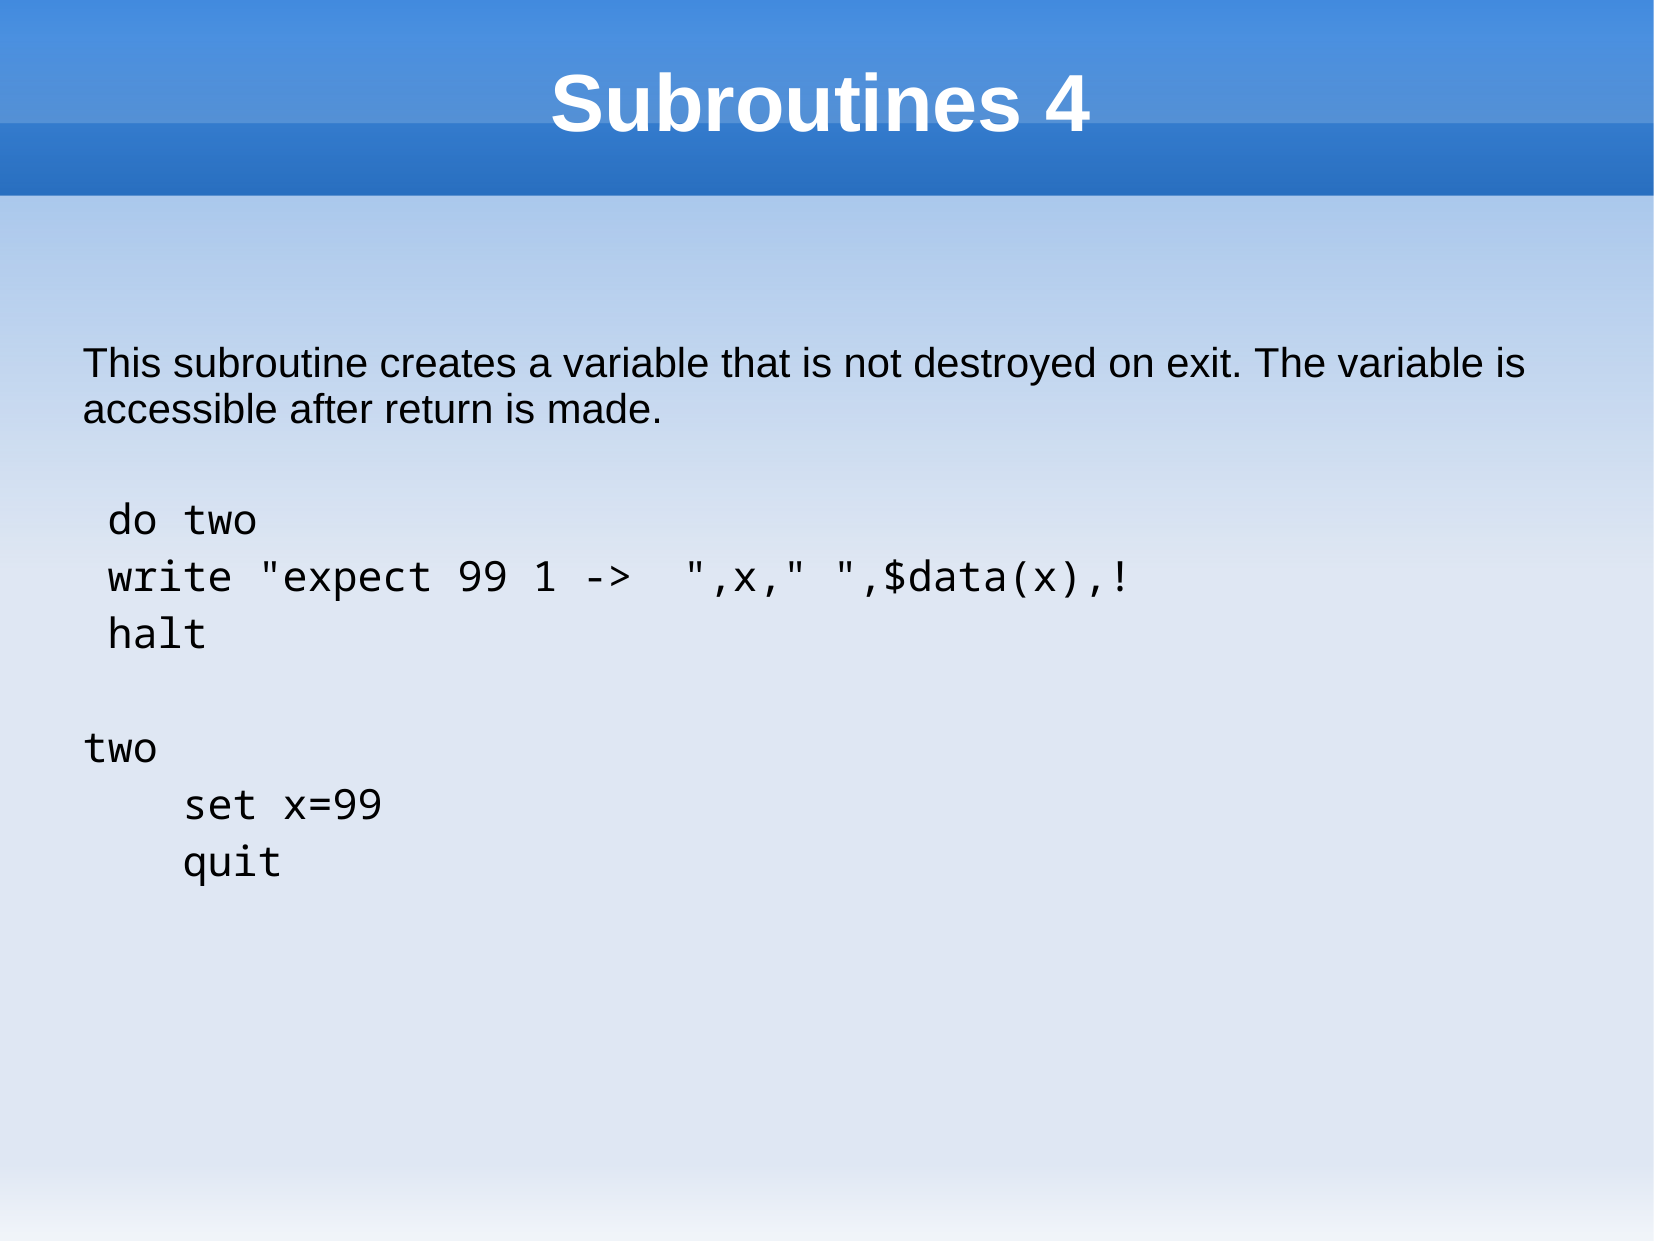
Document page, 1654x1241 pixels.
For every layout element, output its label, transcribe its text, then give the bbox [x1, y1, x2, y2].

title Subroutines 4 [76, 0, 1565, 208]
subtitle This subroutine creates a variable that is not destroyed on exit. The variable is accessible after return is made. do two write "expect 99 1 -> ",x," ",$data(x),! halt two set x=99 quit [82, 290, 1571, 1109]
picture [0, 0, 1654, 1241]
